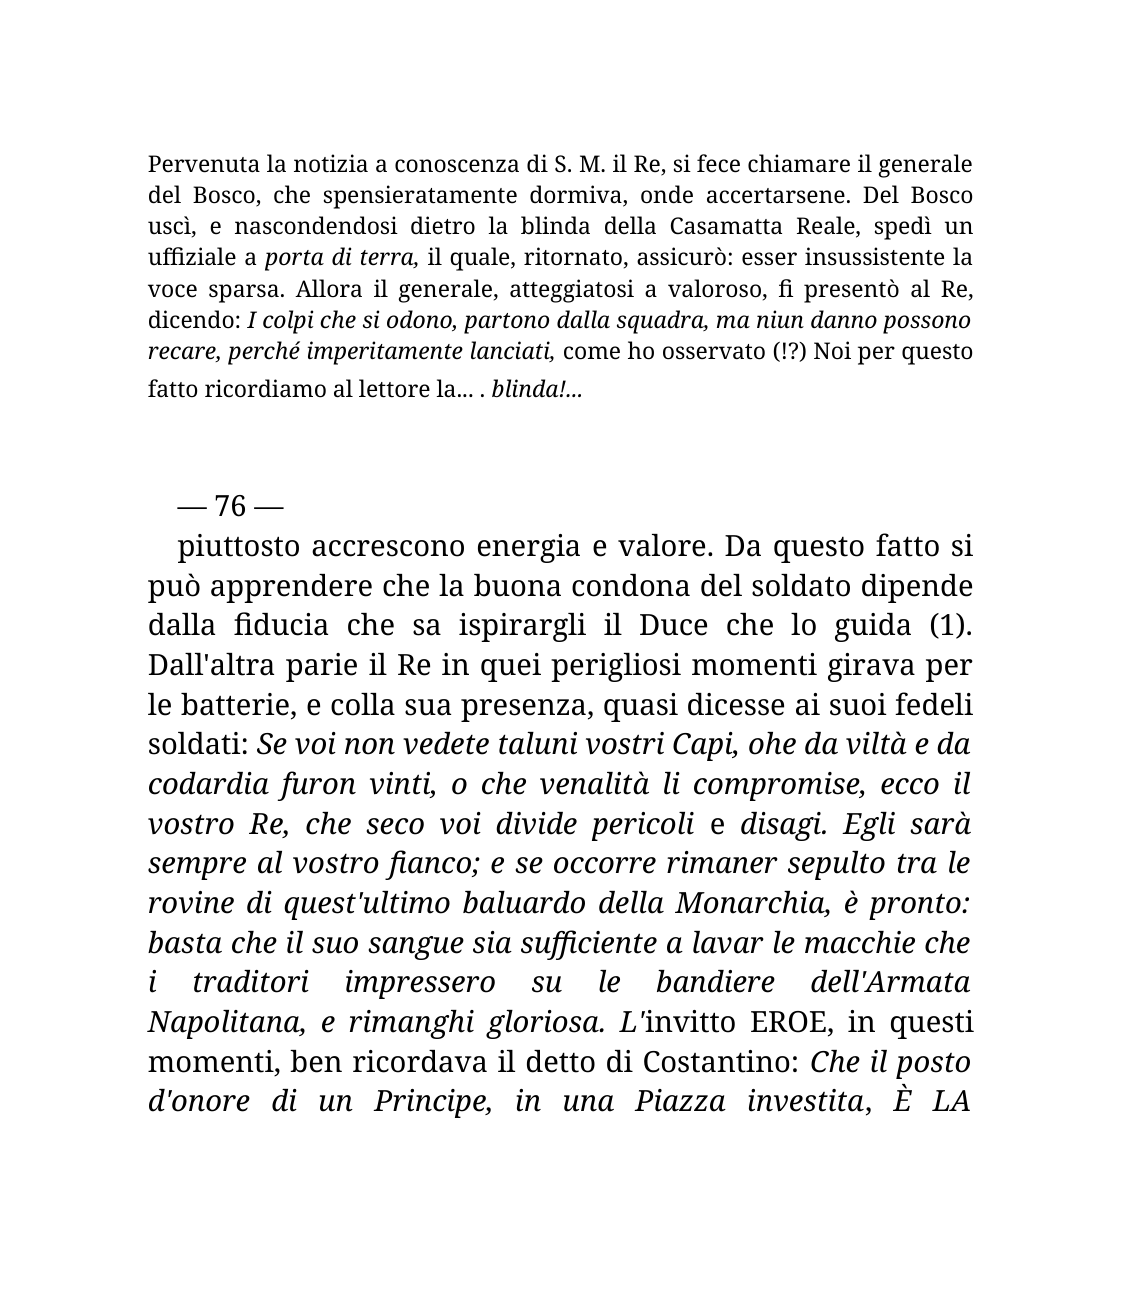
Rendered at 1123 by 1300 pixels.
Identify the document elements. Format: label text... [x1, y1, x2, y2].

text Pervenuta la notizia a conoscenza di S. M. il Re, si fece chiamare il generale del Bosco, che spensieratamente dormiva, onde accertarsene. Del Bosco uscì, e nascondendosi dietro la blinda della Casamatta Reale, spedì un uffiziale a porta di terra, il quale, ritornato, assicurò: esser insussistente la voce sparsa. Allora il generale, atteggiatosi a valoroso, fi presentò al Re, dicendo: I colpi che si odono, partono dalla squadra, ma niun danno possono recare, perché imperitamente lanciati, come ho osservato (!?) Noi per questo fatto ricordiamo al lettore la... . blinda!... [148, 148, 974, 406]
text piuttosto accrescono energia e valore. Da questo fatto si può apprendere che la buona condona del soldato dipende dalla fiducia che sa ispirargli il Duce che lo guida (1). Dall'altra parie il Re in quei perigliosi momenti girava per le batterie, e colla sua presenza, quasi dicesse ai suoi fedeli soldati: Se voi non vedete taluni vostri Capi, ohe da viltà e da codardia furon vinti, o che venalità li compromise, ecco il vostro Re, che seco voi divide pericoli e disagi. Egli sarà sempre al vostro fianco; e se occorre rimaner sepulto tra le rovine di quest'ultimo baluardo della Monarchia, è pronto: basta che il suo sangue sia sufficiente a lavar le macchie che i traditori impressero su le bandiere dell'Armata Napolitana, e rimanghi gloriosa. L'invitto EROE, in questi momenti, ben ricordava il detto di Costantino: Che il posto d'onore di un Principe, in una Piazza investita, È LA [148, 525, 974, 1120]
text — 76 — [148, 485, 974, 525]
